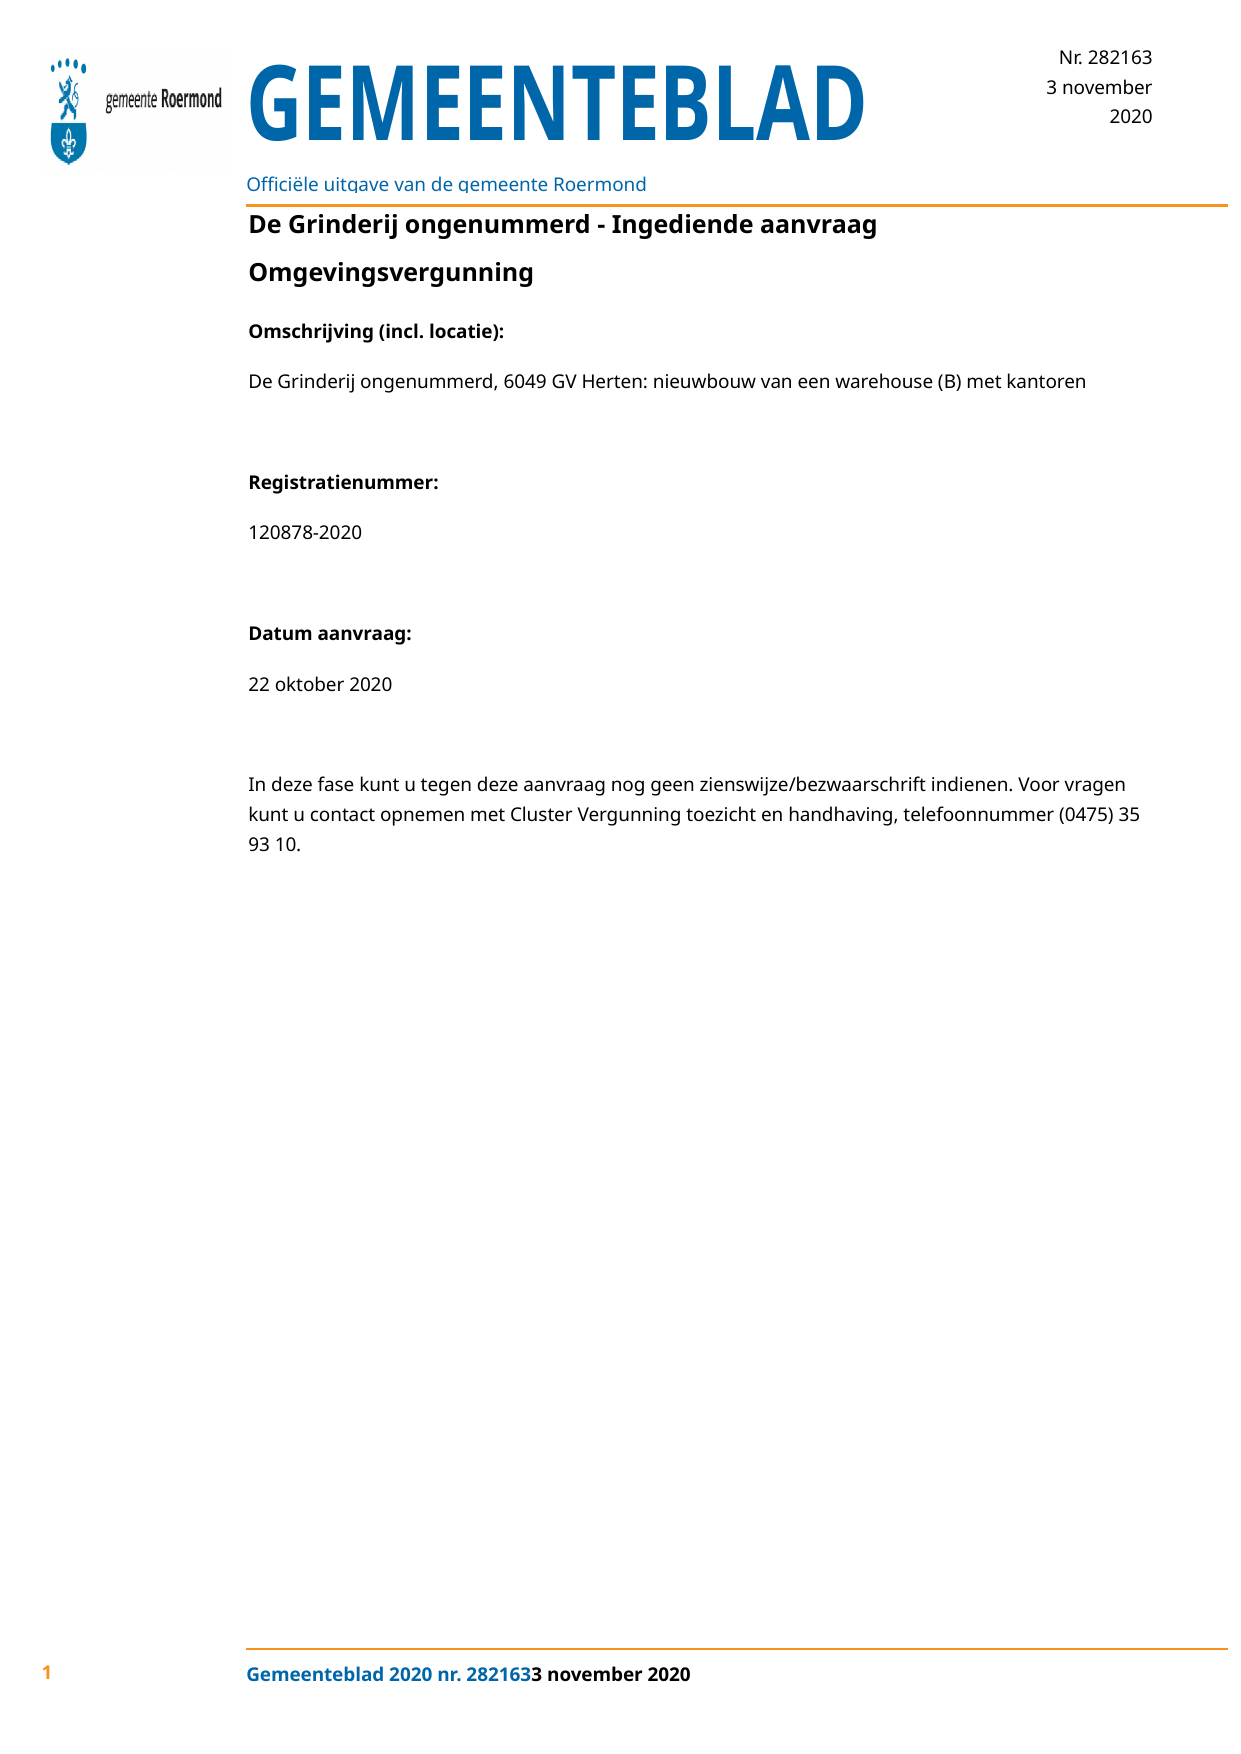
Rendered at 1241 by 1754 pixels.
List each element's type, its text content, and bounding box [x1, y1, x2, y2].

text 120878-2020 [248, 519, 1152, 545]
text 22 oktober 2020 [248, 671, 1152, 697]
text De Grinderij ongenummerd - Ingediende aanvraag Omgevingsvergunning [248, 207, 1152, 288]
text In deze fase kunt u tegen deze aanvraag nog geen zienswijze/bezwaarschrift indienen. Voor vragen kunt u contact opnemen met Cluster Vergunning toezicht en handhaving, telefoonnummer (0475) 35 93 10. [248, 772, 1152, 857]
text Datum aanvraag: [248, 620, 1152, 646]
text Registratienummer: [248, 469, 1152, 495]
text Omschrijving (incl. locatie): [248, 318, 1152, 344]
picture [41, 47, 231, 172]
text De Grinderij ongenummerd, 6049 GV Herten: nieuwbouw van een warehouse (B) met kantoren [248, 368, 1152, 394]
